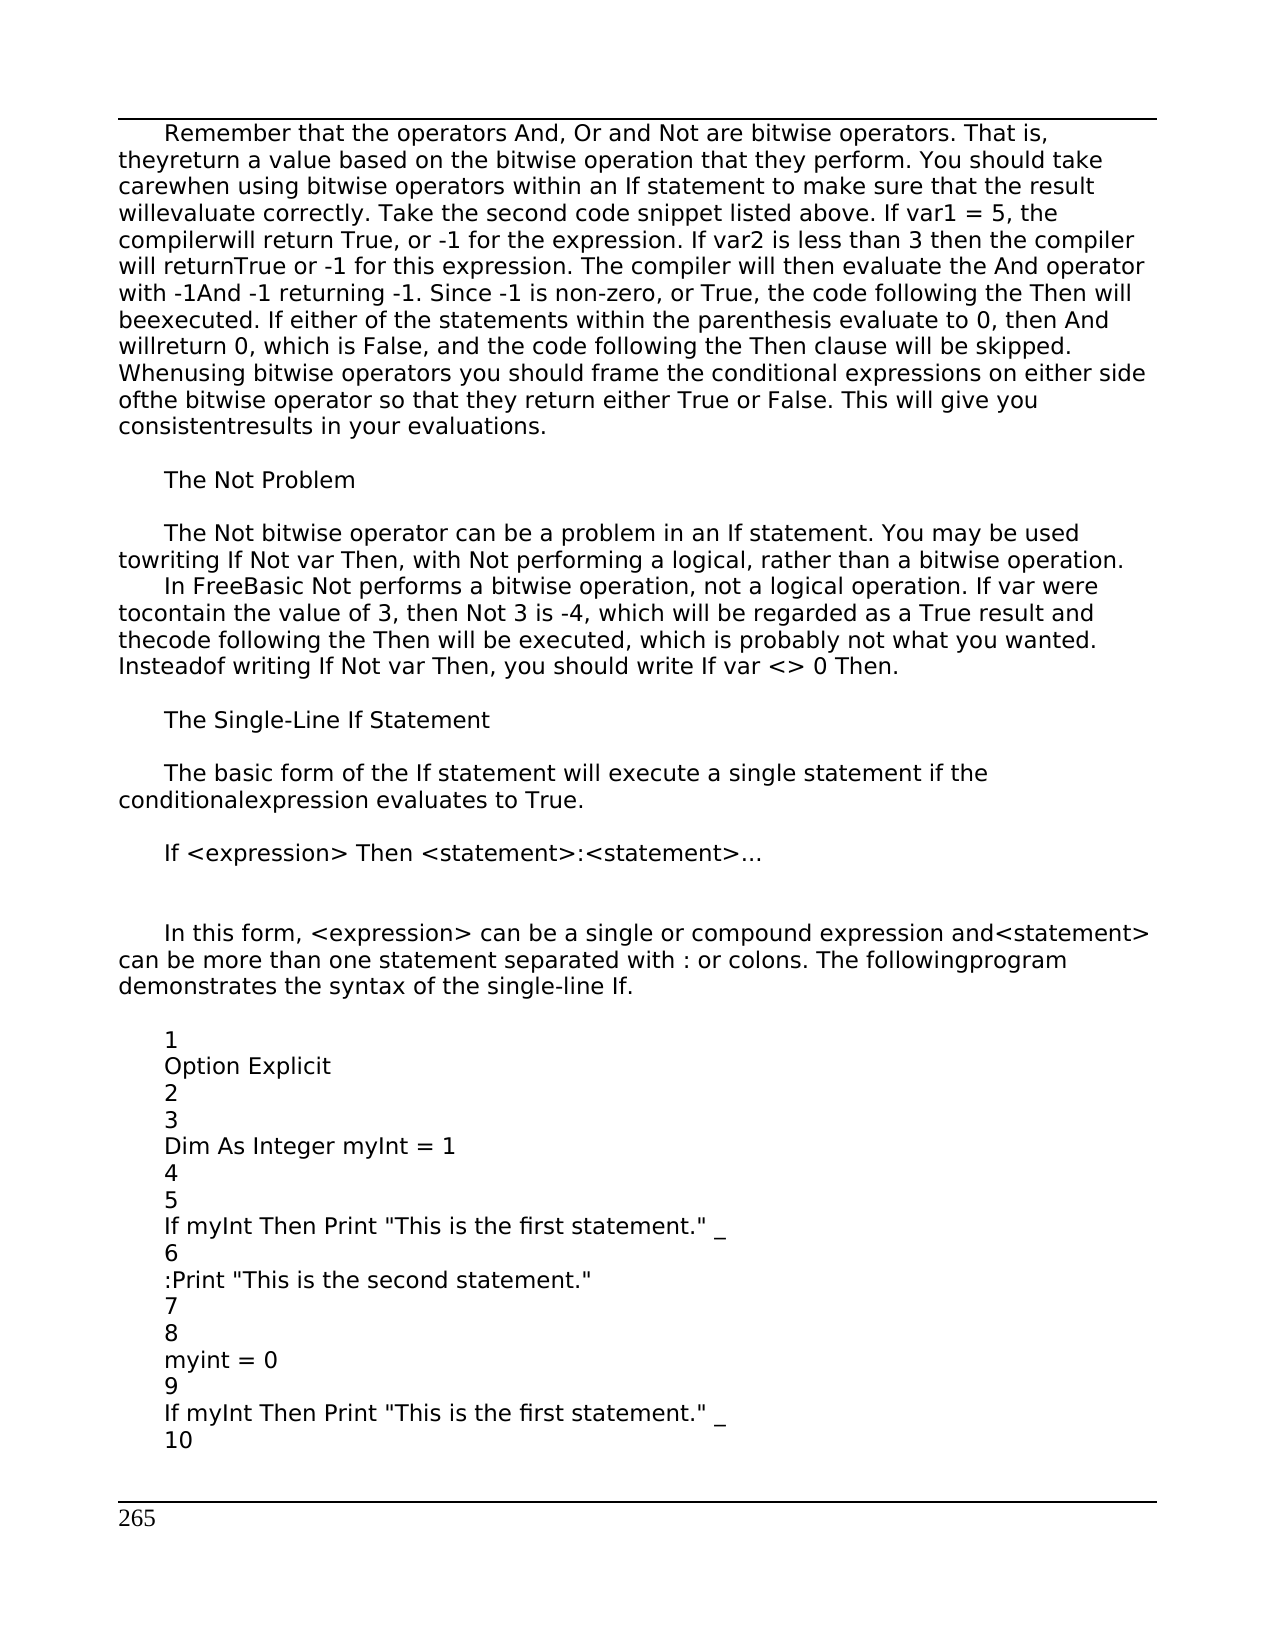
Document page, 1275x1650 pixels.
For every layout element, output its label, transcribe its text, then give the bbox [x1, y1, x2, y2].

text The Single-Line If Statement [118, 707, 1157, 733]
text In FreeBasic Not performs a bitwise operation, not a logical operation. If var were tocontain the value of 3, then Not 3 is -4, which will be regarded as a True result and thecode following the Then will be executed, which is probably not what you wanted. Insteadof writing If Not var Then, you should write If var <> 0 Then. [118, 573, 1157, 680]
text 8 [118, 1320, 1157, 1347]
text The Not bitwise operator can be a problem in an If statement. You may be used towriting If Not var Then, with Not performing a logical, rather than a bitwise operation. [118, 520, 1157, 573]
text :Print "This is the second statement." [118, 1267, 1157, 1293]
text Option Explicit [118, 1053, 1157, 1080]
text If <expression> Then <statement>:<statement>... [118, 840, 1157, 867]
text Dim As Integer myInt = 1 [118, 1133, 1157, 1160]
text 5 [118, 1187, 1157, 1213]
text 7 [118, 1293, 1157, 1320]
text 2 [118, 1080, 1157, 1107]
text 6 [118, 1240, 1157, 1267]
text If myInt Then Print "This is the first statement." _ [118, 1213, 1157, 1240]
text myint = 0 [118, 1347, 1157, 1373]
text The basic form of the If statement will execute a single statement if the conditionalexpression evaluates to True. [118, 760, 1157, 813]
text 4 [118, 1160, 1157, 1187]
text In this form, <expression> can be a single or compound expression and<statement> can be more than one statement separated with : or colons. The followingprogram demonstrates the syntax of the single-line If. [118, 920, 1157, 1000]
text 1 [118, 1027, 1157, 1053]
text 3 [118, 1107, 1157, 1133]
text 10 [118, 1427, 1157, 1453]
text Remember that the operators And, Or and Not are bitwise operators. That is, theyreturn a value based on the bitwise operation that they perform. You should take carewhen using bitwise operators within an If statement to make sure that the result willevaluate correctly. Take the second code snippet listed above. If var1 = 5, the compilerwill return True, or -1 for the expression. If var2 is less than 3 then the compiler will returnTrue or -1 for this expression. The compiler will then evaluate the And operator with -1And -1 returning -1. Since -1 is non-zero, or True, the code following the Then will beexecuted. If either of the statements within the parenthesis evaluate to 0, then And willreturn 0, which is False, and the code following the Then clause will be skipped. Whenusing bitwise operators you should frame the conditional expressions on either side ofthe bitwise operator so that they return either True or False. This will give you consistentresults in your evaluations. [118, 120, 1157, 440]
text 9 [118, 1373, 1157, 1400]
text The Not Problem [118, 467, 1157, 493]
text If myInt Then Print "This is the first statement." _ [118, 1400, 1157, 1427]
